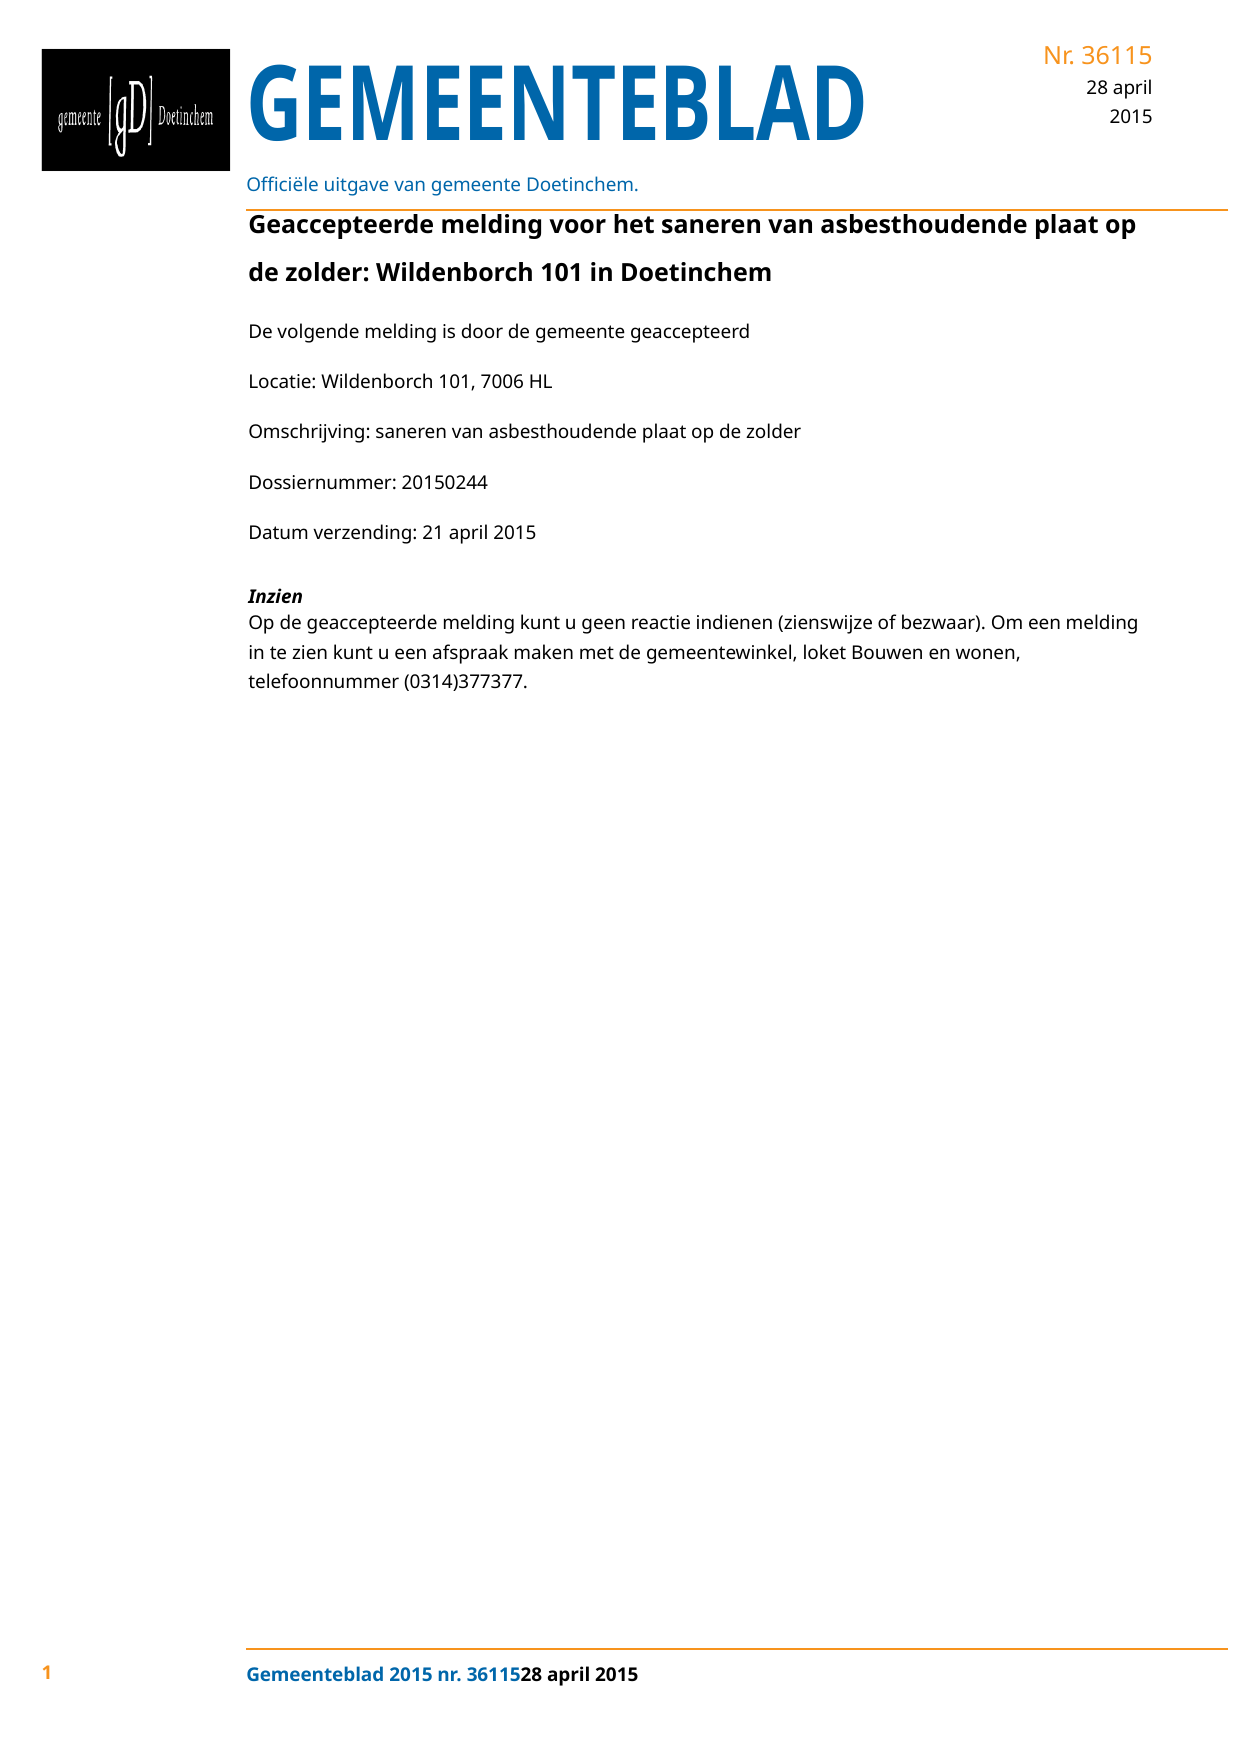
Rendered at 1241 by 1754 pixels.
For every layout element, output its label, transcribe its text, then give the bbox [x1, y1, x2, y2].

text Geaccepteerde melding voor het saneren van asbesthoudende plaat op de zolder: Wildenborch 101 in Doetinchem [248, 211, 1152, 288]
text Datum verzending: 21 april 2015 [248, 519, 1152, 545]
text Inzien [248, 583, 1152, 609]
text Dossiernummer: 20150244 [248, 469, 1152, 495]
picture [41, 47, 231, 172]
text Omschrijving: saneren van asbesthoudende plaat op de zolder [248, 419, 1152, 444]
text Locatie: Wildenborch 101, 7006 HL [248, 368, 1152, 394]
text De volgende melding is door de gemeente geaccepteerd [248, 318, 1152, 344]
text Op de geaccepteerde melding kunt u geen reactie indienen (zienswijze of bezwaar). Om een melding in te zien kunt u een afspraak maken met de gemeentewinkel, loket Bouwen en wonen, telefoonnummer (0314)377377. [248, 609, 1152, 694]
